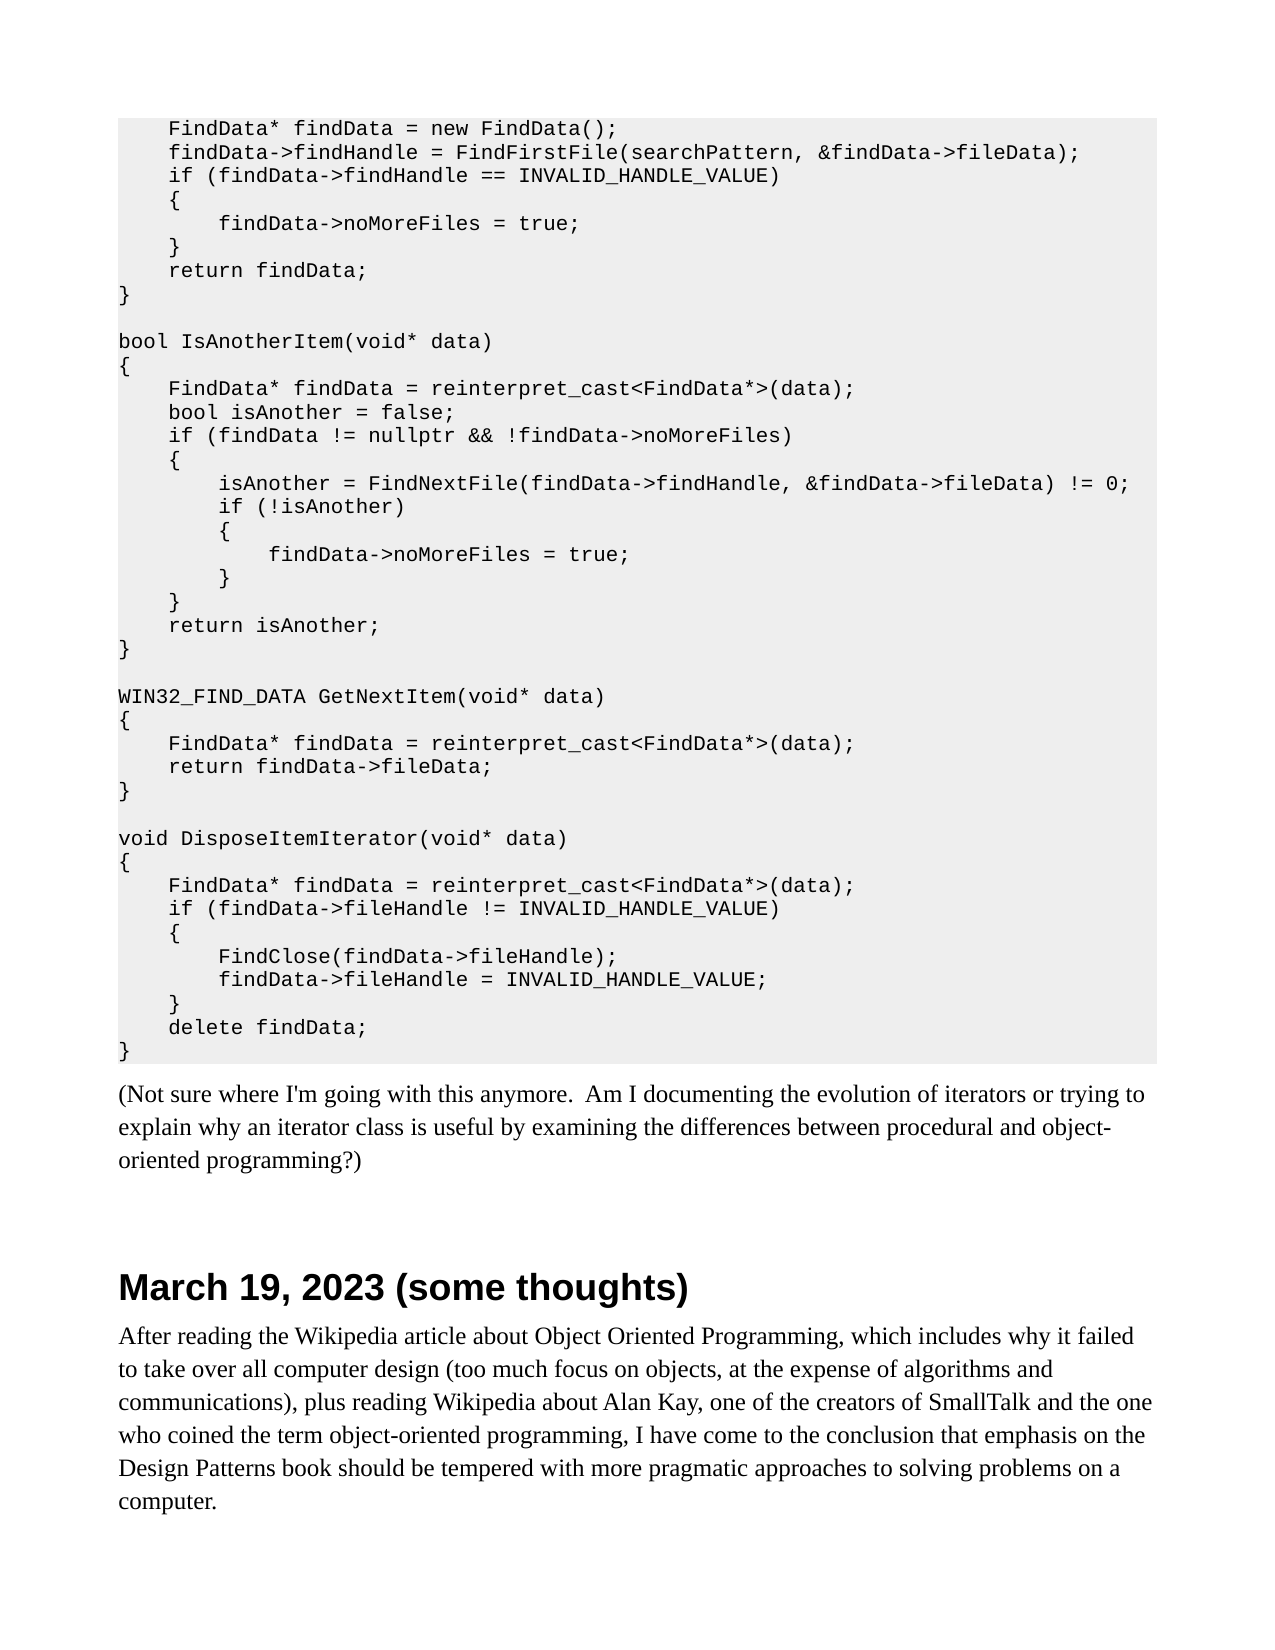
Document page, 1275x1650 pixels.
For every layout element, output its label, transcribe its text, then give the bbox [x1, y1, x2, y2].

text return findData->fileData; [118, 757, 1157, 780]
text } [118, 284, 1157, 307]
text findData->noMoreFiles = true; [118, 213, 1157, 236]
text } [118, 993, 1157, 1017]
text isAnother = FindNextFile(findData->findHandle, &findData->fileData) != 0; [118, 473, 1157, 496]
text findData->findHandle = FindFirstFile(searchPattern, &findData->fileData); [118, 142, 1157, 165]
text bool isAnother = false; [118, 402, 1157, 426]
text } [118, 1040, 1157, 1064]
text { [118, 709, 1157, 733]
text } [118, 236, 1157, 260]
text } [118, 638, 1157, 662]
text { [118, 520, 1157, 544]
text FindData* findData = reinterpret_cast<FindData*>(data); [118, 875, 1157, 898]
text findData->fileHandle = INVALID_HANDLE_VALUE; [118, 969, 1157, 993]
text { [118, 354, 1157, 378]
text FindData* findData = reinterpret_cast<FindData*>(data); [118, 733, 1157, 757]
text bool IsAnotherItem(void* data) [118, 331, 1157, 354]
text { [118, 851, 1157, 875]
text WIN32_FIND_DATA GetNextItem(void* data) [118, 686, 1157, 709]
text void DisposeItemIterator(void* data) [118, 827, 1157, 851]
subtitle March 19, 2023 (some thoughts) [118, 1265, 1157, 1308]
text if (findData != nullptr && !findData->noMoreFiles) [118, 426, 1157, 449]
text return findData; [118, 260, 1157, 284]
text if (findData->findHandle == INVALID_HANDLE_VALUE) [118, 165, 1157, 189]
text { [118, 449, 1157, 473]
text } [118, 591, 1157, 615]
text if (findData->fileHandle != INVALID_HANDLE_VALUE) [118, 898, 1157, 922]
text if (!isAnother) [118, 496, 1157, 520]
text } [118, 780, 1157, 804]
text FindData* findData = new FindData(); [118, 118, 1157, 142]
text findData->noMoreFiles = true; [118, 544, 1157, 567]
text { [118, 189, 1157, 213]
text FindClose(findData->fileHandle); [118, 946, 1157, 969]
text (Not sure where I'm going with this anymore. Am I documenting the evolution of iterators or trying to explain why an iterator class is useful by examining the differences between procedural and object-oriented programming?) [118, 1079, 1157, 1174]
text delete findData; [118, 1017, 1157, 1040]
text return isAnother; [118, 615, 1157, 638]
text After reading the Wikipedia article about Object Oriented Programming, which includes why it failed to take over all computer design (too much focus on objects, at the expense of algorithms and communications), plus reading Wikipedia about Alan Kay, one of the creators of SmallTalk and the one who coined the term object-oriented programming, I have come to the conclusion that emphasis on the Design Patterns book should be tempered with more pragmatic approaches to solving problems on a computer. [118, 1321, 1157, 1515]
text { [118, 922, 1157, 946]
text FindData* findData = reinterpret_cast<FindData*>(data); [118, 378, 1157, 402]
text } [118, 567, 1157, 591]
